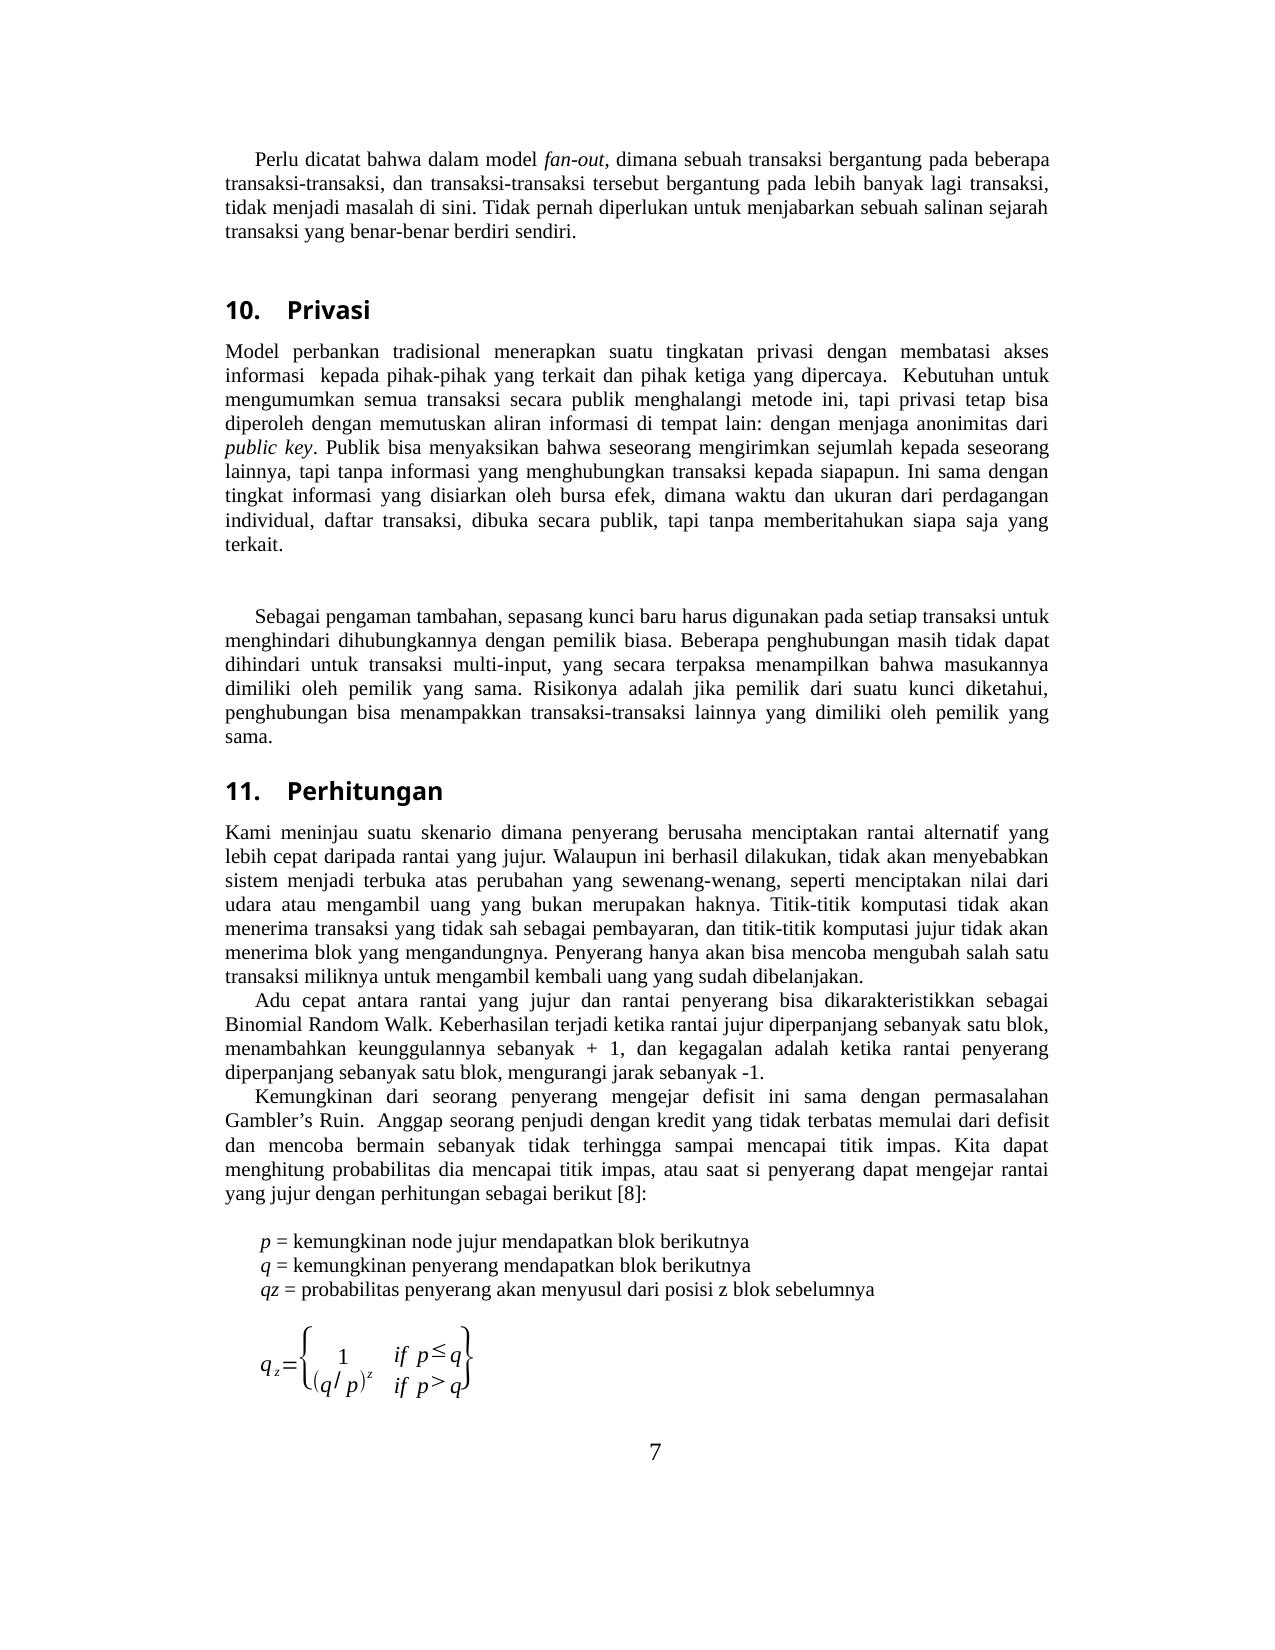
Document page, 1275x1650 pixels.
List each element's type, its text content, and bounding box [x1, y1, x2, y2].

text p = kemungkinan node jujur mendapatkan blok berikutnya [260, 1229, 1050, 1253]
text Adu cepat antara rantai yang jujur dan rantai penyerang bisa dikarakteristikkan sebagai Binomial Random Walk. Keberhasilan terjadi ketika rantai jujur diperpanjang sebanyak satu blok, menambahkan keunggulannya sebanyak + 1, dan kegagalan adalah ketika rantai penyerang diperpanjang sebanyak satu blok, mengurangi jarak sebanyak -1. [225, 988, 1050, 1084]
text Kemungkinan dari seorang penyerang mengejar defisit ini sama dengan permasalahan Gambler’s Ruin. Anggap seorang penjudi dengan kredit yang tidak terbatas memulai dari defisit dan mencoba bermain sebanyak tidak terhingga sampai mencapai titik impas. Kita dapat menghitung probabilitas dia mencapai titik impas, atau saat si penyerang dapat mengejar rantai yang jujur dengan perhitungan sebagai berikut [8]: [225, 1084, 1050, 1205]
text Perlu dicatat bahwa dalam model fan-out, dimana sebuah transaksi bergantung pada beberapa transaksi-transaksi, dan transaksi-transaksi tersebut bergantung pada lebih banyak lagi transaksi, tidak menjadi masalah di sini. Tidak pernah diperlukan untuk menjabarkan sebuah salinan sejarah transaksi yang benar-benar berdiri sendiri. [225, 147, 1050, 243]
text q = kemungkinan penyerang mendapatkan blok berikutnya [260, 1253, 1050, 1277]
text Sebagai pengaman tambahan, sepasang kunci baru harus digunakan pada setiap transaksi untuk menghindari dihubungkannya dengan pemilik biasa. Beberapa penghubungan masih tidak dapat dihindari untuk transaksi multi-input, yang secara terpaksa menampilkan bahwa masukannya dimiliki oleh pemilik yang sama. Risikonya adalah jika pemilik dari suatu kunci diketahui, penghubungan bisa menampakkan transaksi-transaksi lainnya yang dimiliki oleh pemilik yang sama. [225, 604, 1050, 748]
subtitle 10. Privasi [225, 292, 1050, 327]
subtitle 11. Perhitungan [225, 773, 1050, 807]
text qz = probabilitas penyerang akan menyusul dari posisi z blok sebelumnya [260, 1277, 1050, 1301]
text Kami meninjau suatu skenario dimana penyerang berusaha menciptakan rantai alternatif yang lebih cepat daripada rantai yang jujur. Walaupun ini berhasil dilakukan, tidak akan menyebabkan sistem menjadi terbuka atas perubahan yang sewenang-wenang, seperti menciptakan nilai dari udara atau mengambil uang yang bukan merupakan haknya. Titik-titik komputasi tidak akan menerima transaksi yang tidak sah sebagai pembayaran, dan titik-titik komputasi jujur tidak akan menerima blok yang mengandungnya. Penyerang hanya akan bisa mencoba mengubah salah satu transaksi miliknya untuk mengambil kembali uang yang sudah dibelanjakan. [225, 820, 1050, 988]
text Model perbankan tradisional menerapkan suatu tingkatan privasi dengan membatasi akses informasi kepada pihak-pihak yang terkait dan pihak ketiga yang dipercaya. Kebutuhan untuk mengumumkan semua transaksi secara publik menghalangi metode ini, tapi privasi tetap bisa diperoleh dengan memutuskan aliran informasi di tempat lain: dengan menjaga anonimitas dari public key. Publik bisa menyaksikan bahwa seseorang mengirimkan sejumlah kepada seseorang lainnya, tapi tanpa informasi yang menghubungkan transaksi kepada siapapun. Ini sama dengan tingkat informasi yang disiarkan oleh bursa efek, dimana waktu dan ukuran dari perdagangan individual, daftar transaksi, dibuka secara publik, tapi tanpa memberitahukan siapa saja yang terkait. [225, 339, 1050, 556]
